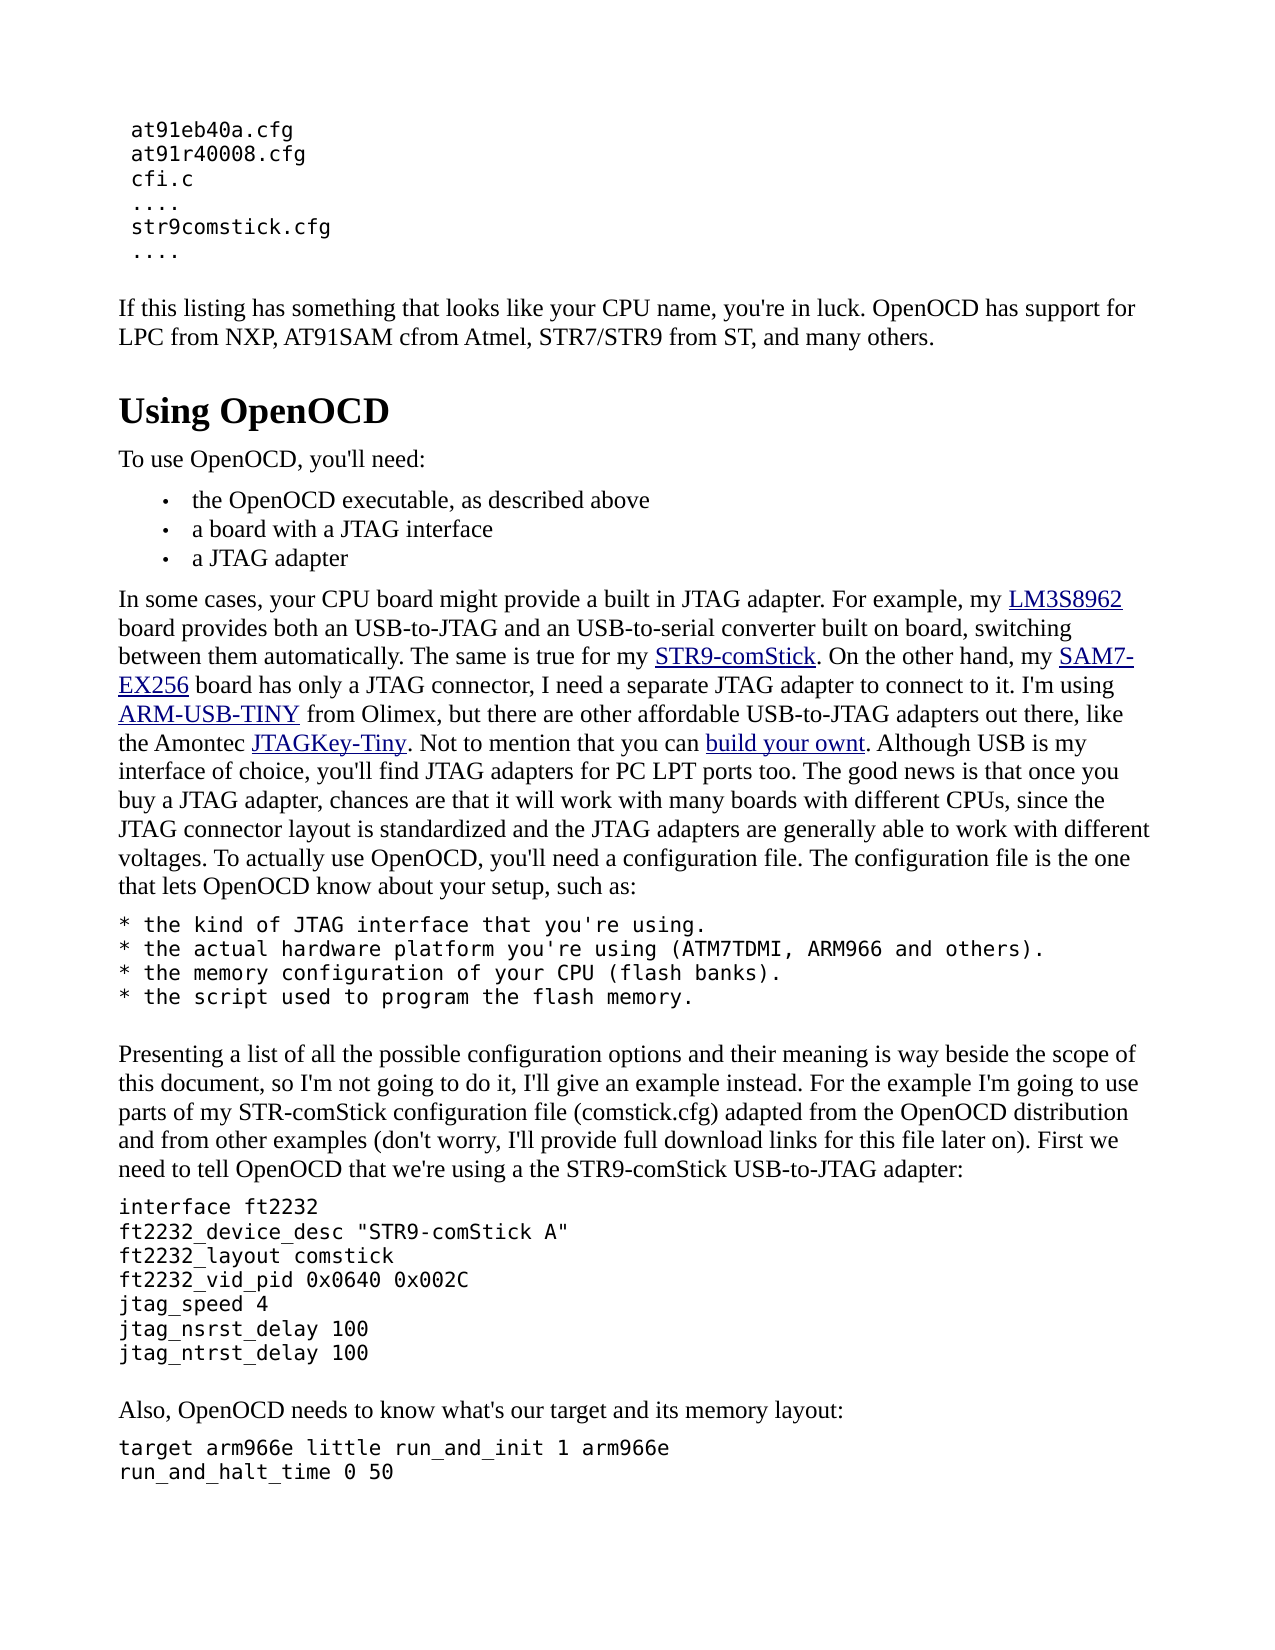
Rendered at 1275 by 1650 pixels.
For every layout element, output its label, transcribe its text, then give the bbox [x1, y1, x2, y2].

text run_and_halt_time 0 50 [118, 1460, 1157, 1484]
text In some cases, your CPU board might provide a built in JTAG adapter. For example, my LM3S8962 board provides both an USB-to-JTAG and an USB-to-serial converter built on board, switching between them automatically. The same is true for my STR9-comStick. On the other hand, my SAM7-EX256 board has only a JTAG connector, I need a separate JTAG adapter to connect to it. I'm using ARM-USB-TINY from Olimex, but there are other affordable USB-to-JTAG adapters out there, like the Amontec JTAGKey-Tiny. Not to mention that you can build your ownt. Although USB is my interface of choice, you'll find JTAG adapters for PC LPT ports too. The good news is that once you buy a JTAG adapter, chances are that it will work with many boards with different CPUs, since the JTAG connector layout is standardized and the JTAG adapters are generally able to work with different voltages. To actually use OpenOCD, you'll need a configuration file. The configuration file is the one that lets OpenOCD know about your setup, such as: [118, 584, 1157, 900]
text jtag_speed 4 [118, 1292, 1157, 1317]
list a JTAG adapter [162, 543, 1157, 571]
text ft2232_device_desc "STR9-comStick A" [118, 1220, 1157, 1244]
text jtag_ntrst_delay 100 [118, 1341, 1157, 1365]
text jtag_nsrst_delay 100 [118, 1317, 1157, 1341]
text To use OpenOCD, you'll need: [118, 444, 1157, 473]
text target arm966e little run_and_init 1 arm966e [118, 1436, 1157, 1460]
text .... [118, 239, 1157, 264]
text ft2232_layout comstick [118, 1244, 1157, 1268]
text str9comstick.cfg [118, 215, 1157, 239]
text cfi.c [118, 167, 1157, 191]
text * the actual hardware platform you're using (ATM7TDMI, ARM966 and others). [118, 937, 1157, 961]
text If this listing has something that looks like your CPU name, you're in luck. OpenOCD has support for LPC from NXP, AT91SAM cfrom Atmel, STR7/STR9 from ST, and many others. [118, 293, 1157, 351]
list the OpenOCD executable, as described above [162, 485, 1157, 514]
text ft2232_vid_pid 0x0640 0x002C [118, 1268, 1157, 1292]
text * the kind of JTAG interface that you're using. [118, 913, 1157, 937]
subtitle Using OpenOCD [118, 388, 1157, 431]
text Presenting a list of all the possible configuration options and their meaning is way beside the scope of this document, so I'm not going to do it, I'll give an example instead. For the example I'm going to use parts of my STR-comStick configuration file (comstick.cfg) adapted from the OpenOCD distribution and from other examples (don't worry, I'll provide full download links for this file later on). First we need to tell OpenOCD that we're using a the STR9-comStick USB-to-JTAG adapter: [118, 1039, 1157, 1183]
list a board with a JTAG interface [162, 514, 1157, 543]
text at91eb40a.cfg [118, 118, 1157, 142]
text Also, OpenOCD needs to know what's our target and its memory layout: [118, 1395, 1157, 1423]
text * the script used to program the flash memory. [118, 985, 1157, 1010]
text .... [118, 191, 1157, 215]
text at91r40008.cfg [118, 142, 1157, 167]
text * the memory configuration of your CPU (flash banks). [118, 961, 1157, 985]
text interface ft2232 [118, 1195, 1157, 1220]
